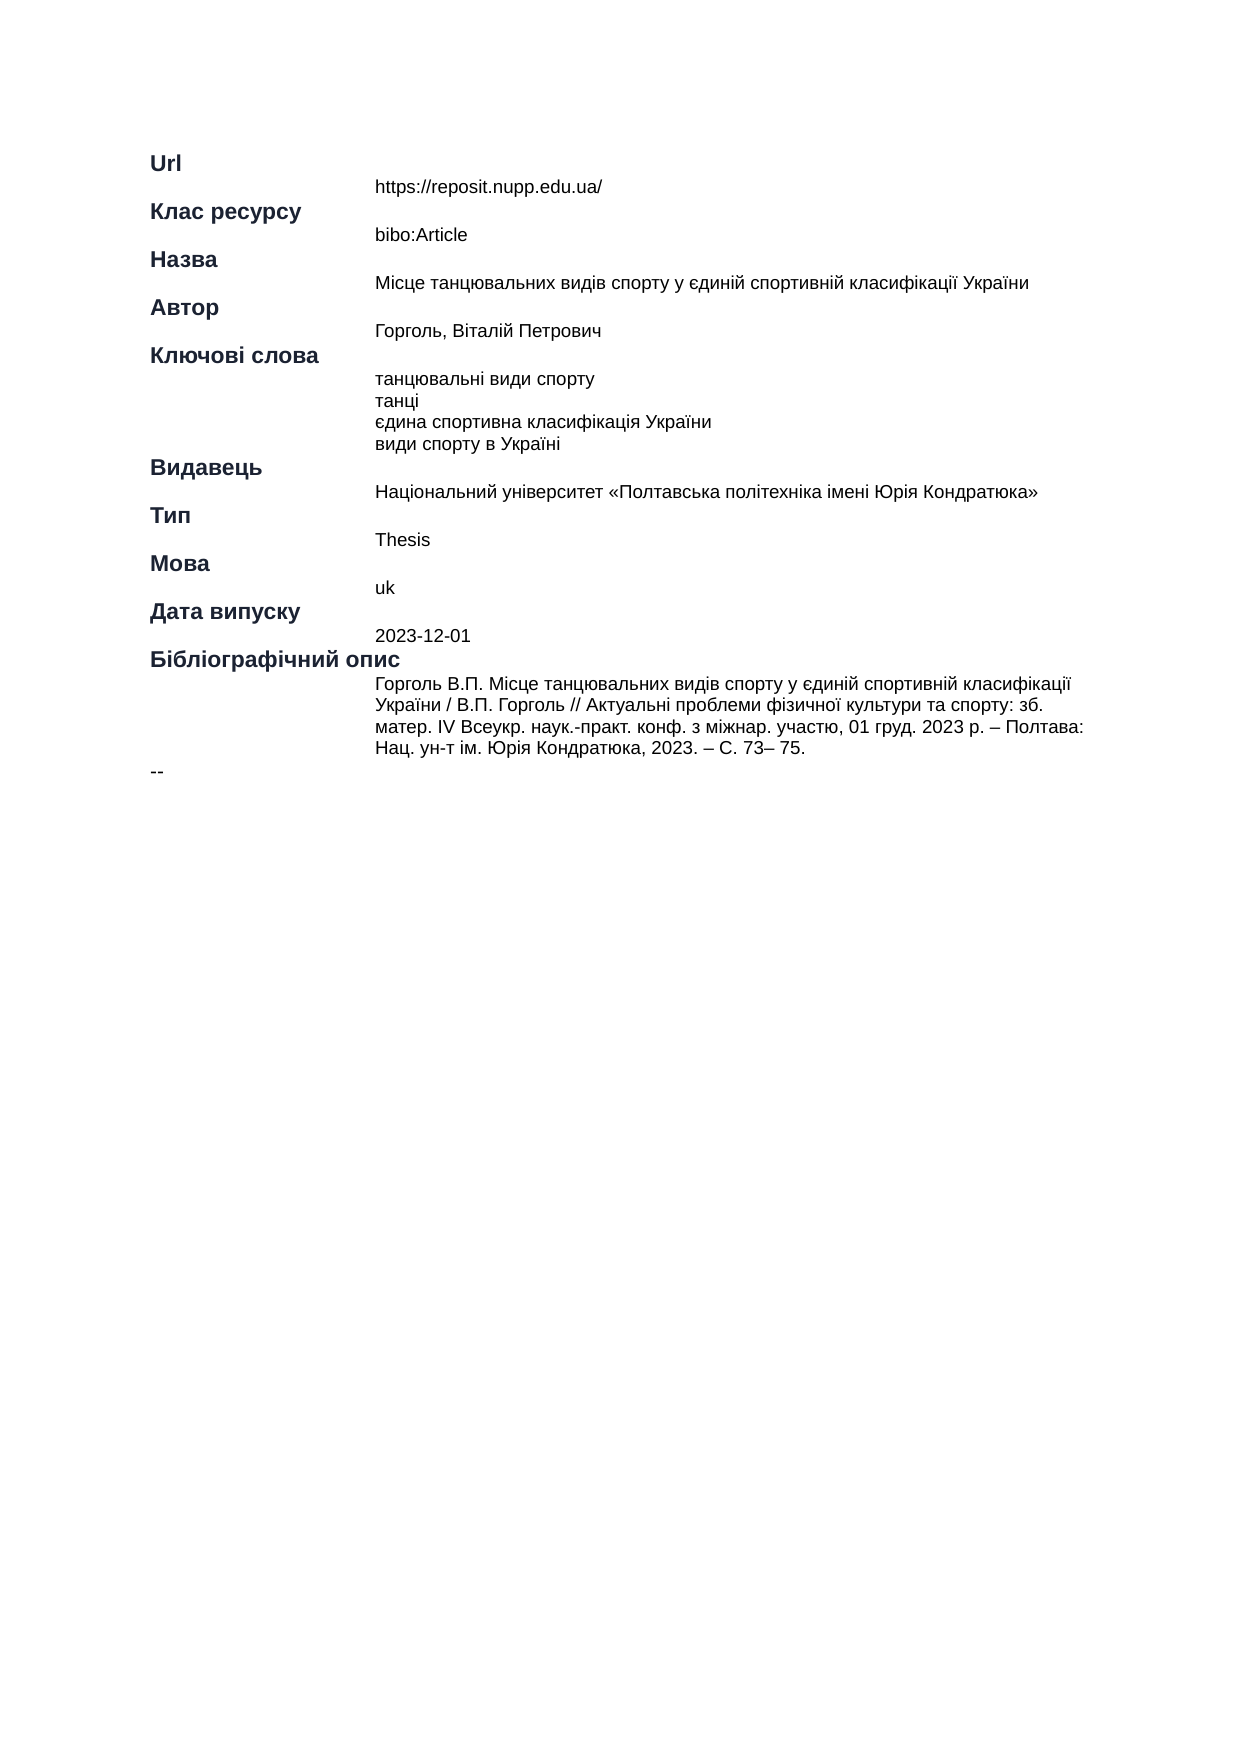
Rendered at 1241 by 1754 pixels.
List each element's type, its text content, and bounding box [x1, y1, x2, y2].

text uk [375, 576, 1090, 598]
text Автор [150, 294, 1090, 320]
text bibo:Article [375, 224, 1090, 246]
text види спорту в Україні [375, 433, 1090, 454]
text Клас ресурсу [150, 198, 1090, 224]
text Thesis [375, 528, 1090, 550]
text Видавець [150, 454, 1090, 481]
text Тип [150, 502, 1090, 528]
text Назва [150, 246, 1090, 272]
text Національний університет «Полтавська політехніка імені Юрія Кондратюка» [375, 481, 1090, 502]
text Ключові слова [150, 342, 1090, 368]
text єдина спортивна класифікація України [375, 411, 1090, 433]
text Горголь В.П. Місце танцювальних видів спорту у єдиній спортивній класифікації України / В.П. Горголь // Актуальні проблеми фізичної культури та спорту: зб. матер. ІV Всеукр. наук.-практ. конф. з міжнар. участю, 01 груд. 2023 р. – Полтава: Нац. ун-т ім. Юрія Кондратюка, 2023. – С. 73– 75. [375, 672, 1090, 758]
text Місце танцювальних видів спорту у єдиній спортивній класифікації України [375, 272, 1090, 294]
text танцювальні види спорту [375, 368, 1090, 389]
text -- [150, 758, 1090, 782]
text https://reposit.nupp.edu.ua/ [375, 176, 1090, 198]
text 2023-12-01 [375, 624, 1090, 646]
text Дата випуску [150, 598, 1090, 624]
text танці [375, 389, 1090, 411]
text Бібліографічний опис [150, 646, 1090, 672]
text Url [150, 150, 1090, 176]
text Мова [150, 550, 1090, 576]
text Горголь, Віталій Петрович [375, 320, 1090, 342]
